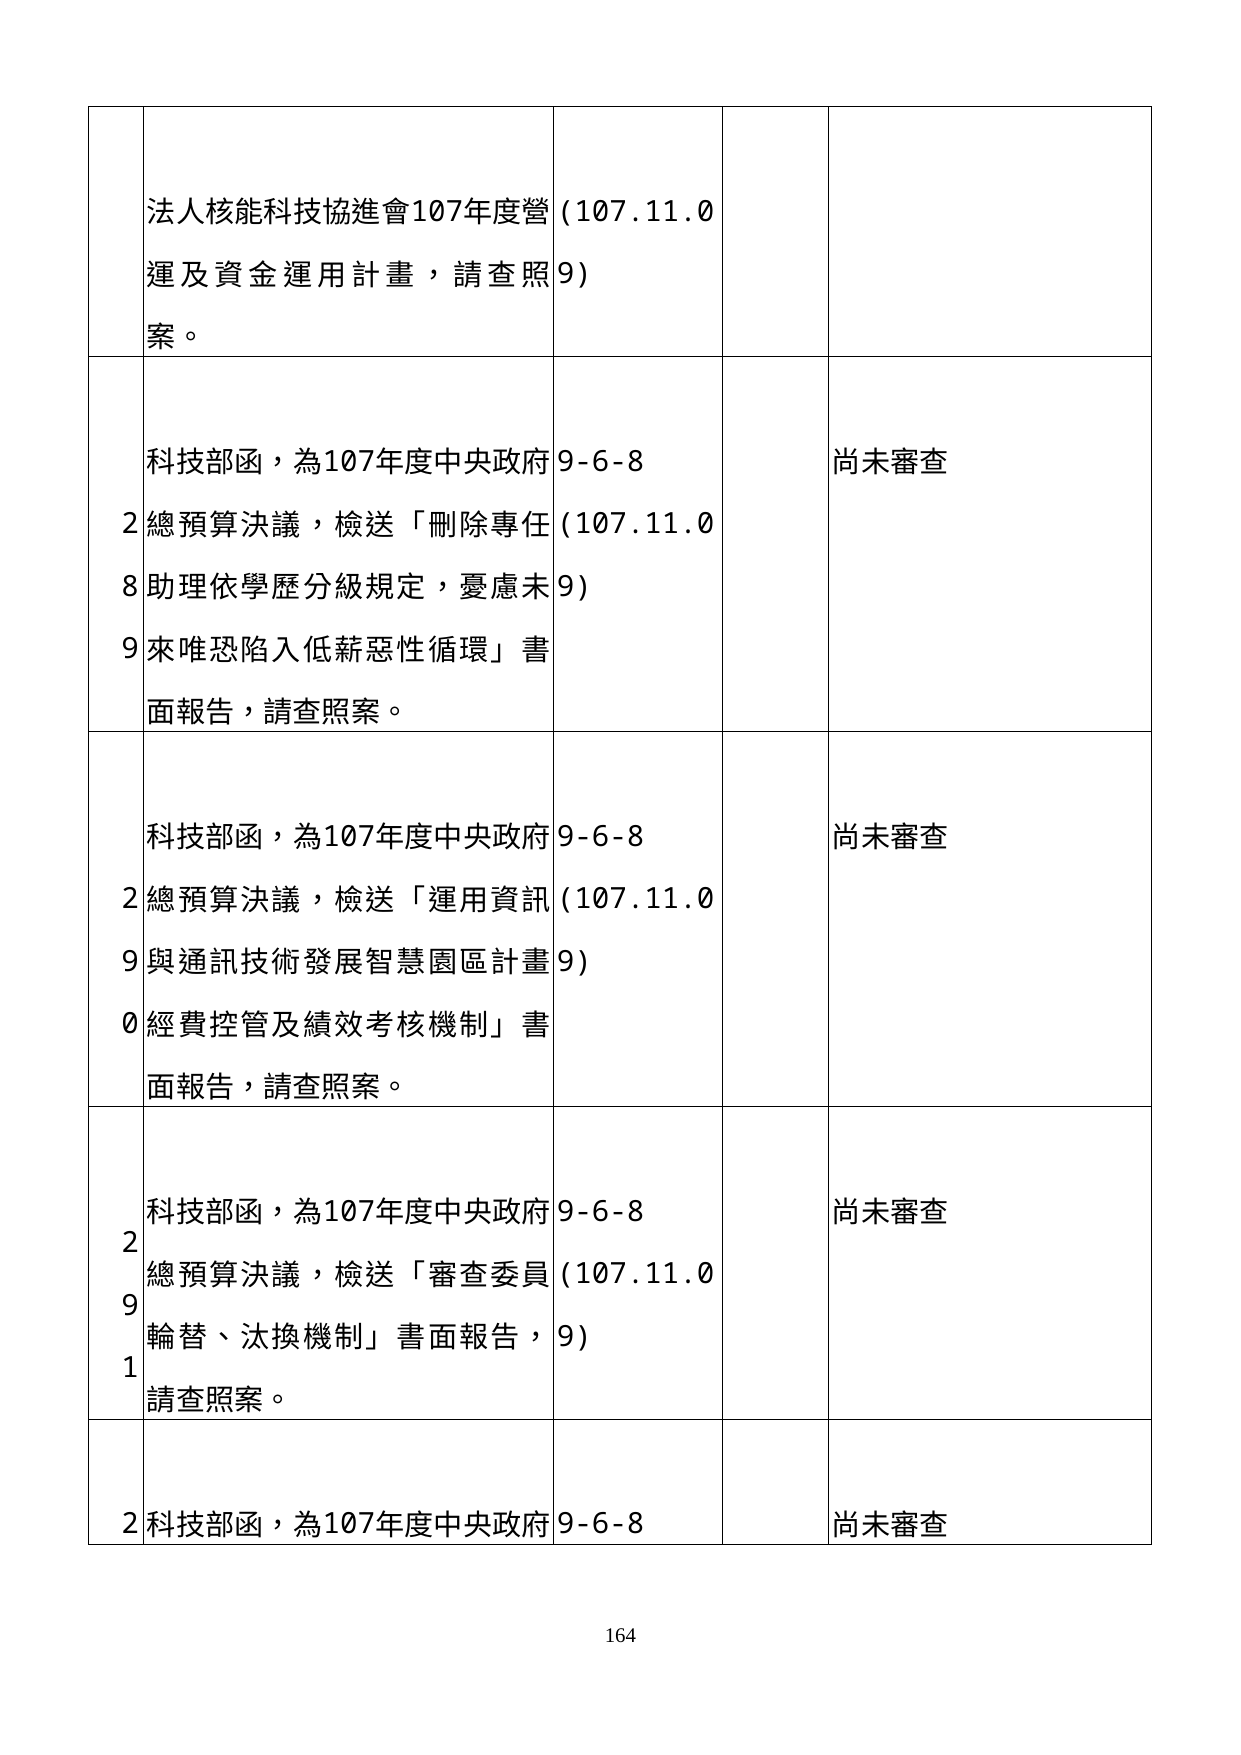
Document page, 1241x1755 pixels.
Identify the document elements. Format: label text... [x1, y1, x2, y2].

table_cell 尚未審查 [829, 732, 1151, 1106]
table_cell 科技部函，為107年度中央政府總預算決議，檢送「運用資訊與通訊技術發展智慧園區計畫經費控管及績效考核機制」書面報告，請查照案。 [144, 732, 553, 1106]
table_cell 9-6-8 (107.11.09) [554, 1107, 722, 1418]
table_cell [89, 732, 143, 1106]
table_cell [723, 357, 828, 731]
table_cell 科技部函，為107年度中央政府總預算決議，檢送「審查委員輪替、汰換機制」書面報告，請查照案。 [144, 1107, 553, 1418]
table_cell [829, 107, 1151, 356]
table_cell 法人核能科技協進會107年度營運及資金運用計畫，請查照案。 [144, 107, 553, 356]
table_cell 9-6-8 (107.11.09) [554, 732, 722, 1106]
table_cell [723, 1420, 828, 1543]
table_cell (107.11.09) [554, 107, 722, 356]
table_cell 科技部函，為107年度中央政府 [144, 1420, 553, 1543]
table_cell [723, 1107, 828, 1418]
table_cell [89, 107, 143, 356]
table_cell [89, 1420, 143, 1543]
table_cell 尚未審查 [829, 1420, 1151, 1543]
table_cell 尚未審查 [829, 357, 1151, 731]
table_cell 科技部函，為107年度中央政府總預算決議，檢送「刪除專任助理依學歷分級規定，憂慮未來唯恐陷入低薪惡性循環」書面報告，請查照案。 [144, 357, 553, 731]
table_cell [723, 107, 828, 356]
table_cell 9-6-8 [554, 1420, 722, 1543]
table_cell [89, 357, 143, 731]
table_cell [89, 1107, 143, 1418]
table_cell 尚未審查 [829, 1107, 1151, 1418]
table_cell [723, 732, 828, 1106]
table_cell 9-6-8 (107.11.09) [554, 357, 722, 731]
